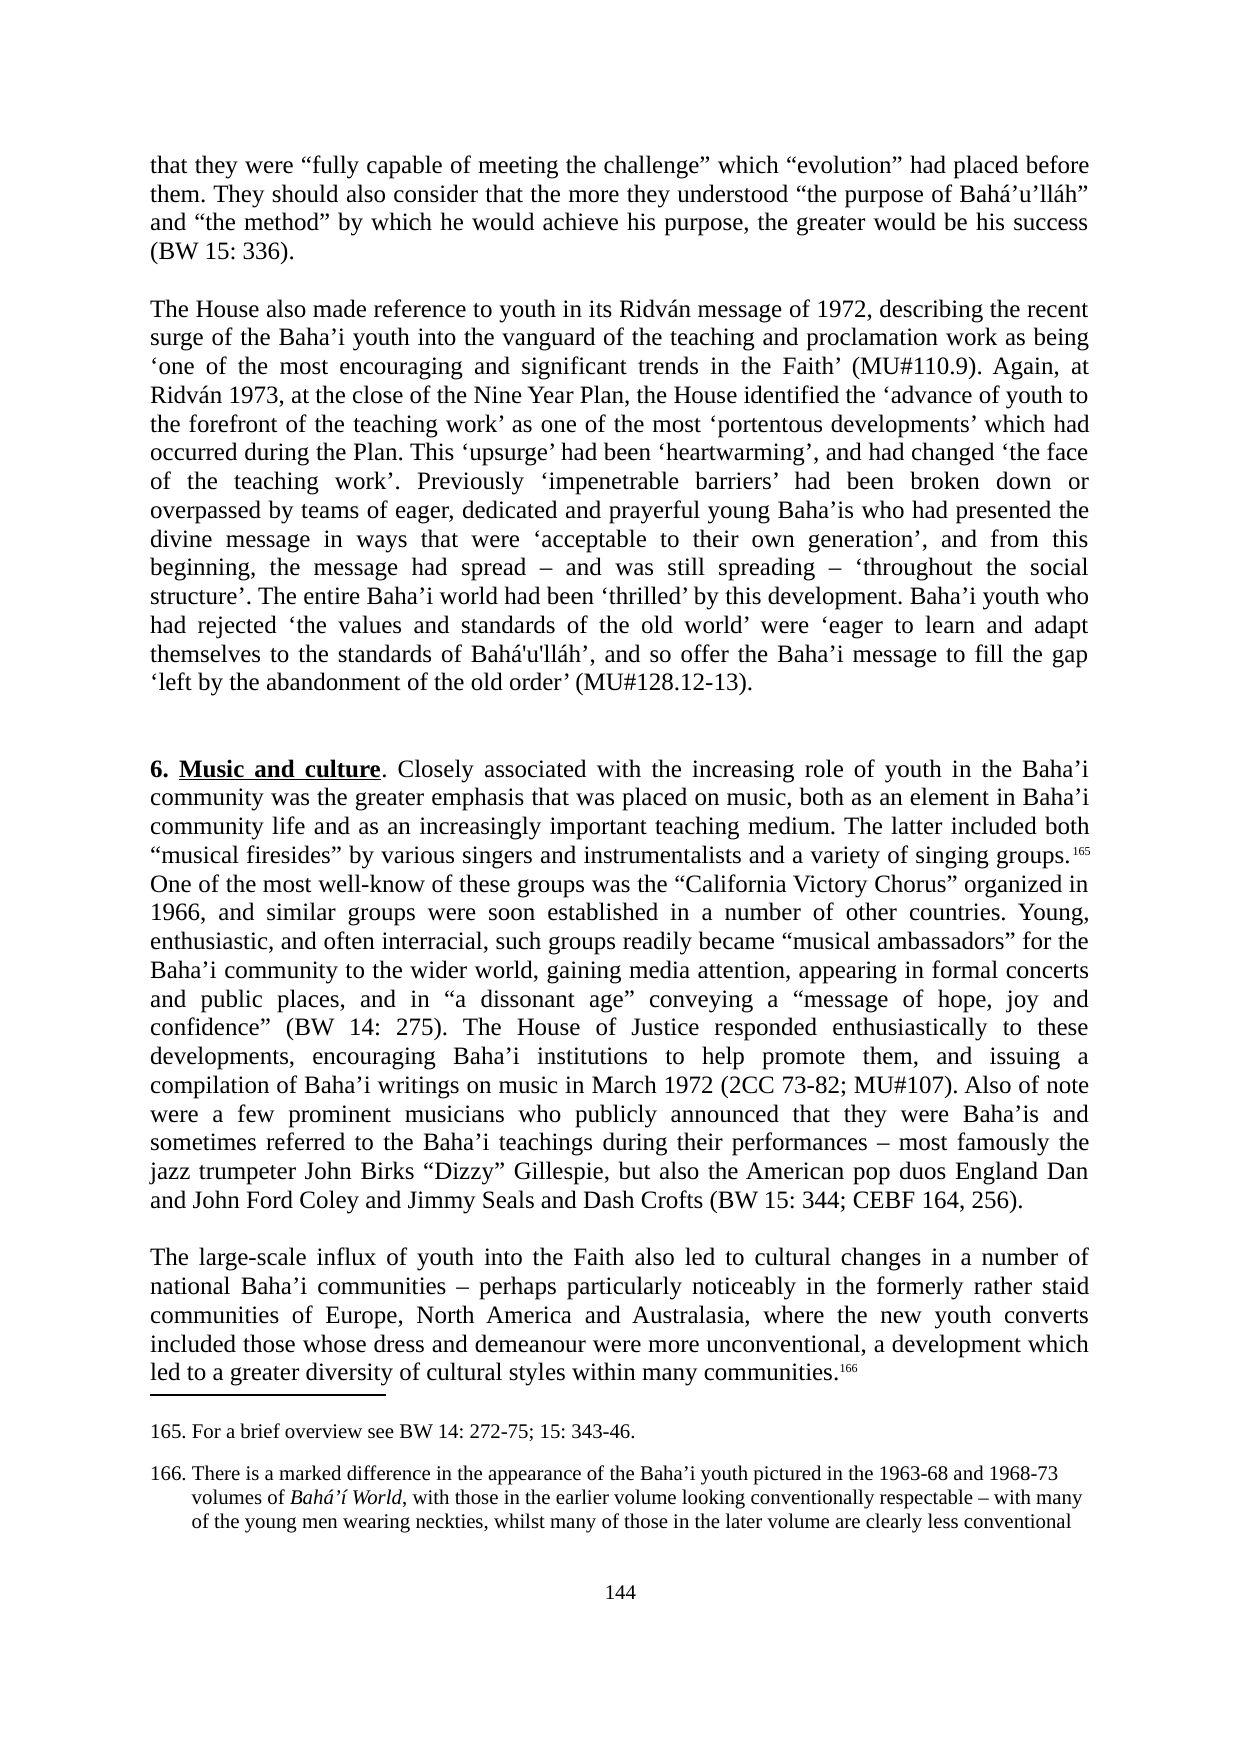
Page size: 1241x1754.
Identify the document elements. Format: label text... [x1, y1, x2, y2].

text that they were “fully capable of meeting the challenge” which “evolution” had placed before them. They should also consider that the more they understood “the purpose of Bahá’u’lláh” and “the method” by which he would achieve his purpose, the greater would be his success (BW 15: 336). [150, 150, 1090, 265]
text For a brief overview see BW 14: 272-75; 15: 343-46. [150, 1419, 1090, 1443]
text The large-scale influx of youth into the Faith also led to cultural changes in a number of national Baha’i communities – perhaps particularly noticeably in the formerly rather staid communities of Europe, North America and Australasia, where the new youth converts included those whose dress and demeanour were more unconventional, a development which led to a greater diversity of cultural styles within many communities. [150, 1242, 1090, 1386]
text 6. Music and culture. Closely associated with the increasing role of youth in the Baha’i community was the greater emphasis that was placed on music, both as an element in Baha’i community life and as an increasingly important teaching medium. The latter included both “musical firesides” by various singers and instrumentalists and a variety of singing groups. One of the most well-know of these groups was the “California Victory Chorus” organized in 1966, and similar groups were soon established in a number of other countries. Young, enthusiastic, and often interracial, such groups readily became “musical ambassadors” for the Baha’i community to the wider world, gaining media attention, appearing in formal concerts and public places, and in “a dissonant age” conveying a “message of hope, joy and confidence” (BW 14: 275). The House of Justice responded enthusiastically to these developments, encouraging Baha’i institutions to help promote them, and issuing a compilation of Baha’i writings on music in March 1972 (2CC 73-82; MU#107). Also of note were a few prominent musicians who publicly announced that they were Baha’is and sometimes referred to the Baha’i teachings during their performances – most famously the jazz trumpeter John Birks “Dizzy” Gillespie, but also the American pop duos England Dan and John Ford Coley and Jimmy Seals and Dash Crofts (BW 15: 344; CEBF 164, 256). [150, 754, 1090, 1214]
text The House also made reference to youth in its Ridván message of 1972, describing the recent surge of the Baha’i youth into the vanguard of the teaching and proclamation work as being ‘one of the most encouraging and significant trends in the Faith’ (MU#110.9). Again, at Ridván 1973, at the close of the Nine Year Plan, the House identified the ‘advance of youth to the forefront of the teaching work’ as one of the most ‘portentous developments’ which had occurred during the Plan. This ‘upsurge’ had been ‘heartwarming’, and had changed ‘the face of the teaching work’. Previously ‘impenetrable barriers’ had been broken down or overpassed by teams of eager, dedicated and prayerful young Baha’is who had presented the divine message in ways that were ‘acceptable to their own generation’, and from this beginning, the message had spread – and was still spreading – ‘throughout the social structure’. The entire Baha’i world had been ‘thrilled’ by this development. Baha’i youth who had rejected ‘the values and standards of the old world’ were ‘eager to learn and adapt themselves to the standards of Bahá'u'lláh’, and so offer the Baha’i message to fill the gap ‘left by the abandonment of the old order’ (MU#128.12-13). [150, 294, 1090, 696]
text There is a marked difference in the appearance of the Baha’i youth pictured in the 1963-68 and 1968-73 volumes of Bahá’í World, with those in the earlier volume looking conventionally respectable – with many of the young men wearing neckties, whilst many of those in the later volume are clearly less conventional [150, 1461, 1090, 1533]
